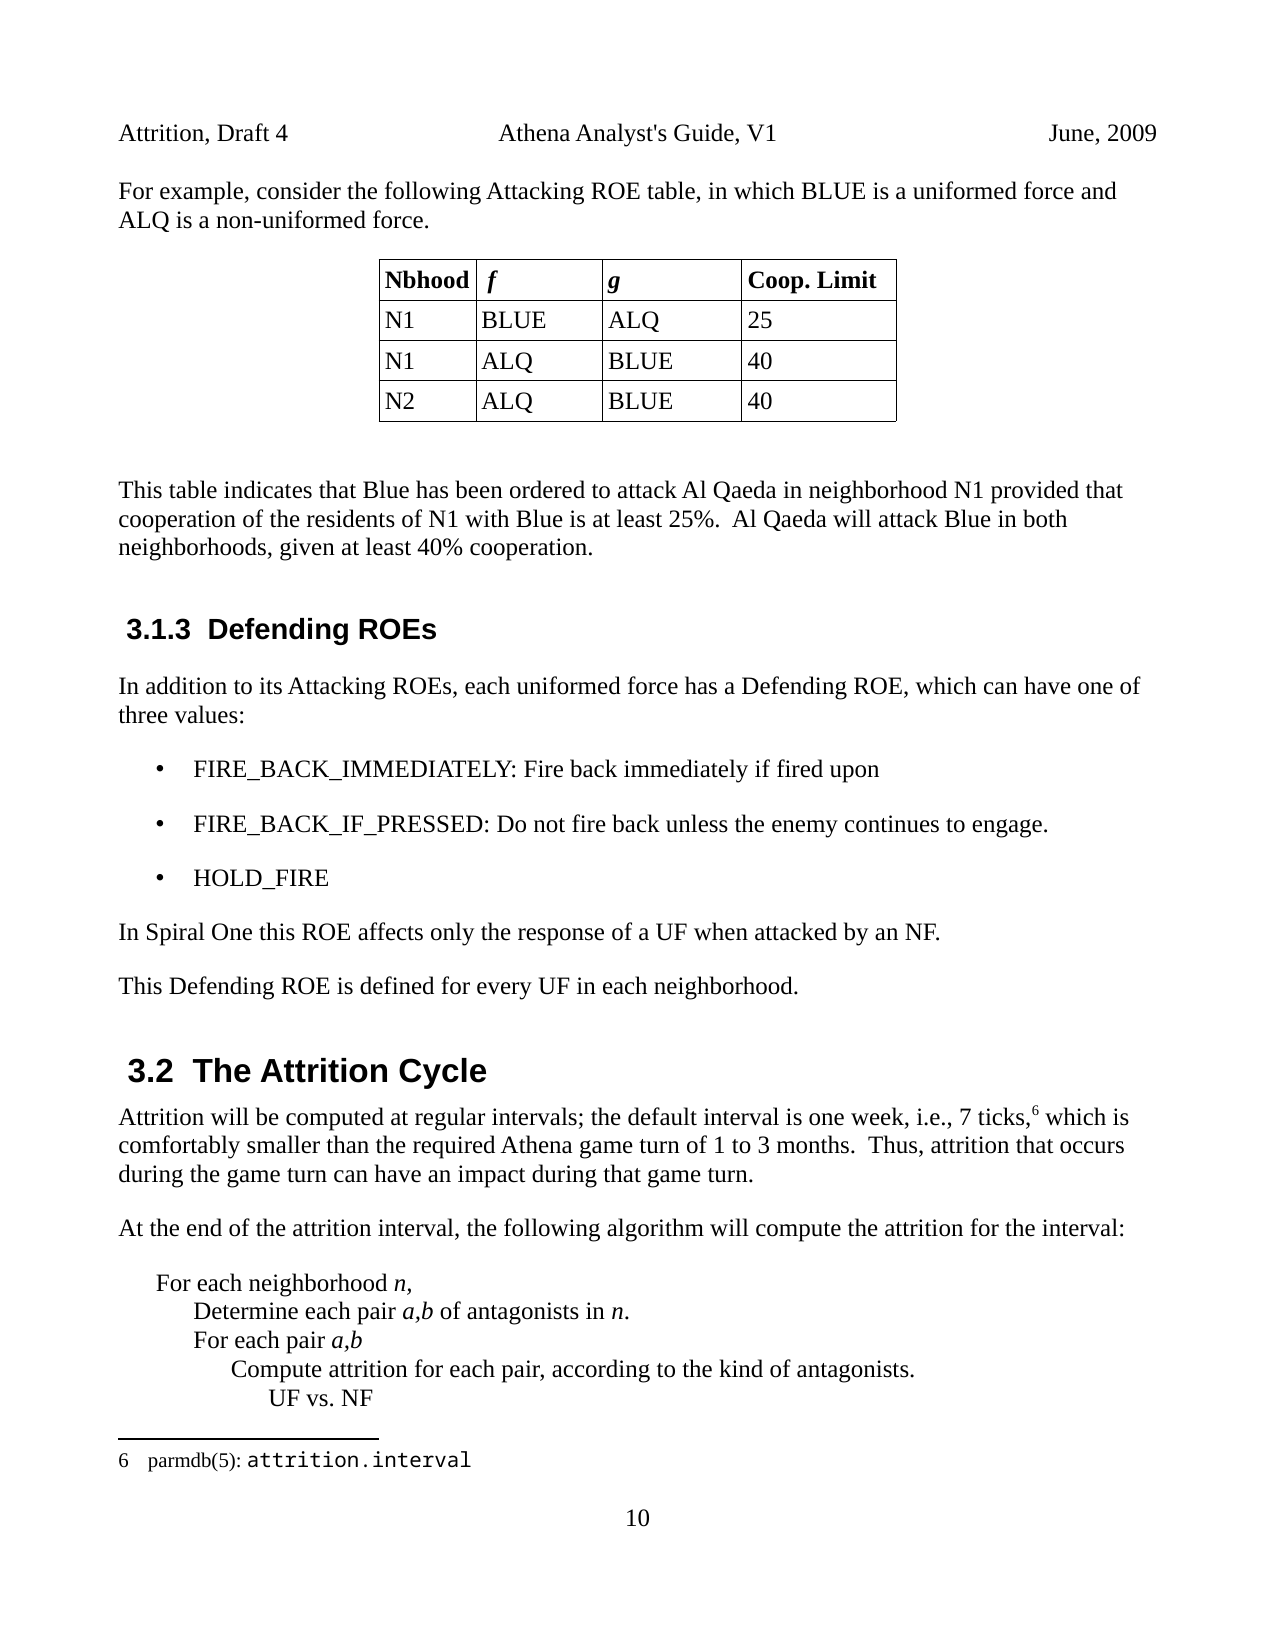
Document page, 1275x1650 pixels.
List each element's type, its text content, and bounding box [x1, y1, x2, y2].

subtitle The Attrition Cycle [118, 1051, 1157, 1089]
text For example, consider the following Attacking ROE table, in which BLUE is a uniformed force and ALQ is a non-uniformed force. [118, 176, 1157, 234]
text This Defending ROE is defined for every UF in each neighborhood. [118, 971, 1157, 1000]
table_header f [477, 260, 602, 300]
list FIRE_BACK_IMMEDIATELY: Fire back immediately if fired upon [156, 754, 1157, 783]
text Determine each pair a,b of antagonists in n. [193, 1296, 1157, 1325]
text In addition to its Attacking ROEs, each uniformed force has a Defending ROE, which can have one of three values: [118, 671, 1157, 729]
table_cell ALQ [477, 341, 602, 380]
table_cell ALQ [477, 381, 602, 421]
list FIRE_BACK_IF_PRESSED: Do not fire back unless the enemy continues to engage. [156, 809, 1157, 837]
text At the end of the attrition interval, the following algorithm will compute the attrition for the interval: [118, 1213, 1157, 1242]
table_header Nbhood [380, 260, 476, 300]
table_cell N2 [380, 381, 476, 421]
text For each pair a,b [193, 1325, 1157, 1354]
table_cell 40 [742, 381, 896, 421]
text This table indicates that Blue has been ordered to attack Al Qaeda in neighborhood N1 provided that cooperation of the residents of N1 with Blue is at least 25%. Al Qaeda will attack Blue in both neighborhoods, given at least 40% cooperation. [118, 475, 1157, 561]
table_cell ALQ [603, 301, 741, 340]
text parmdb(5): attrition.interval [118, 1445, 1157, 1474]
table_header g [603, 260, 741, 300]
list HOLD_FIRE [156, 863, 1157, 892]
text In Spiral One this ROE affects only the response of a UF when attacked by an NF. [118, 917, 1157, 946]
text UF vs. NF [268, 1383, 1157, 1411]
table_header Coop. Limit [742, 260, 896, 300]
table_cell BLUE [603, 341, 741, 380]
table_cell N1 [380, 341, 476, 380]
subtitle Defending ROEs [118, 612, 1157, 646]
text Attrition will be computed at regular intervals; the default interval is one week, i.e., 7 ticks, which is comfortably smaller than the required Athena game turn of 1 to 3 months. Thus, attrition that occurs during the game turn can have an impact during that game turn. [118, 1102, 1157, 1188]
text Compute attrition for each pair, according to the kind of antagonists. [231, 1354, 1157, 1383]
table_cell N1 [380, 301, 476, 340]
table_cell 25 [742, 301, 896, 340]
table_cell BLUE [603, 381, 741, 421]
table_cell BLUE [477, 301, 602, 340]
table_cell 40 [742, 341, 896, 380]
text For each neighborhood n, [156, 1268, 1157, 1296]
